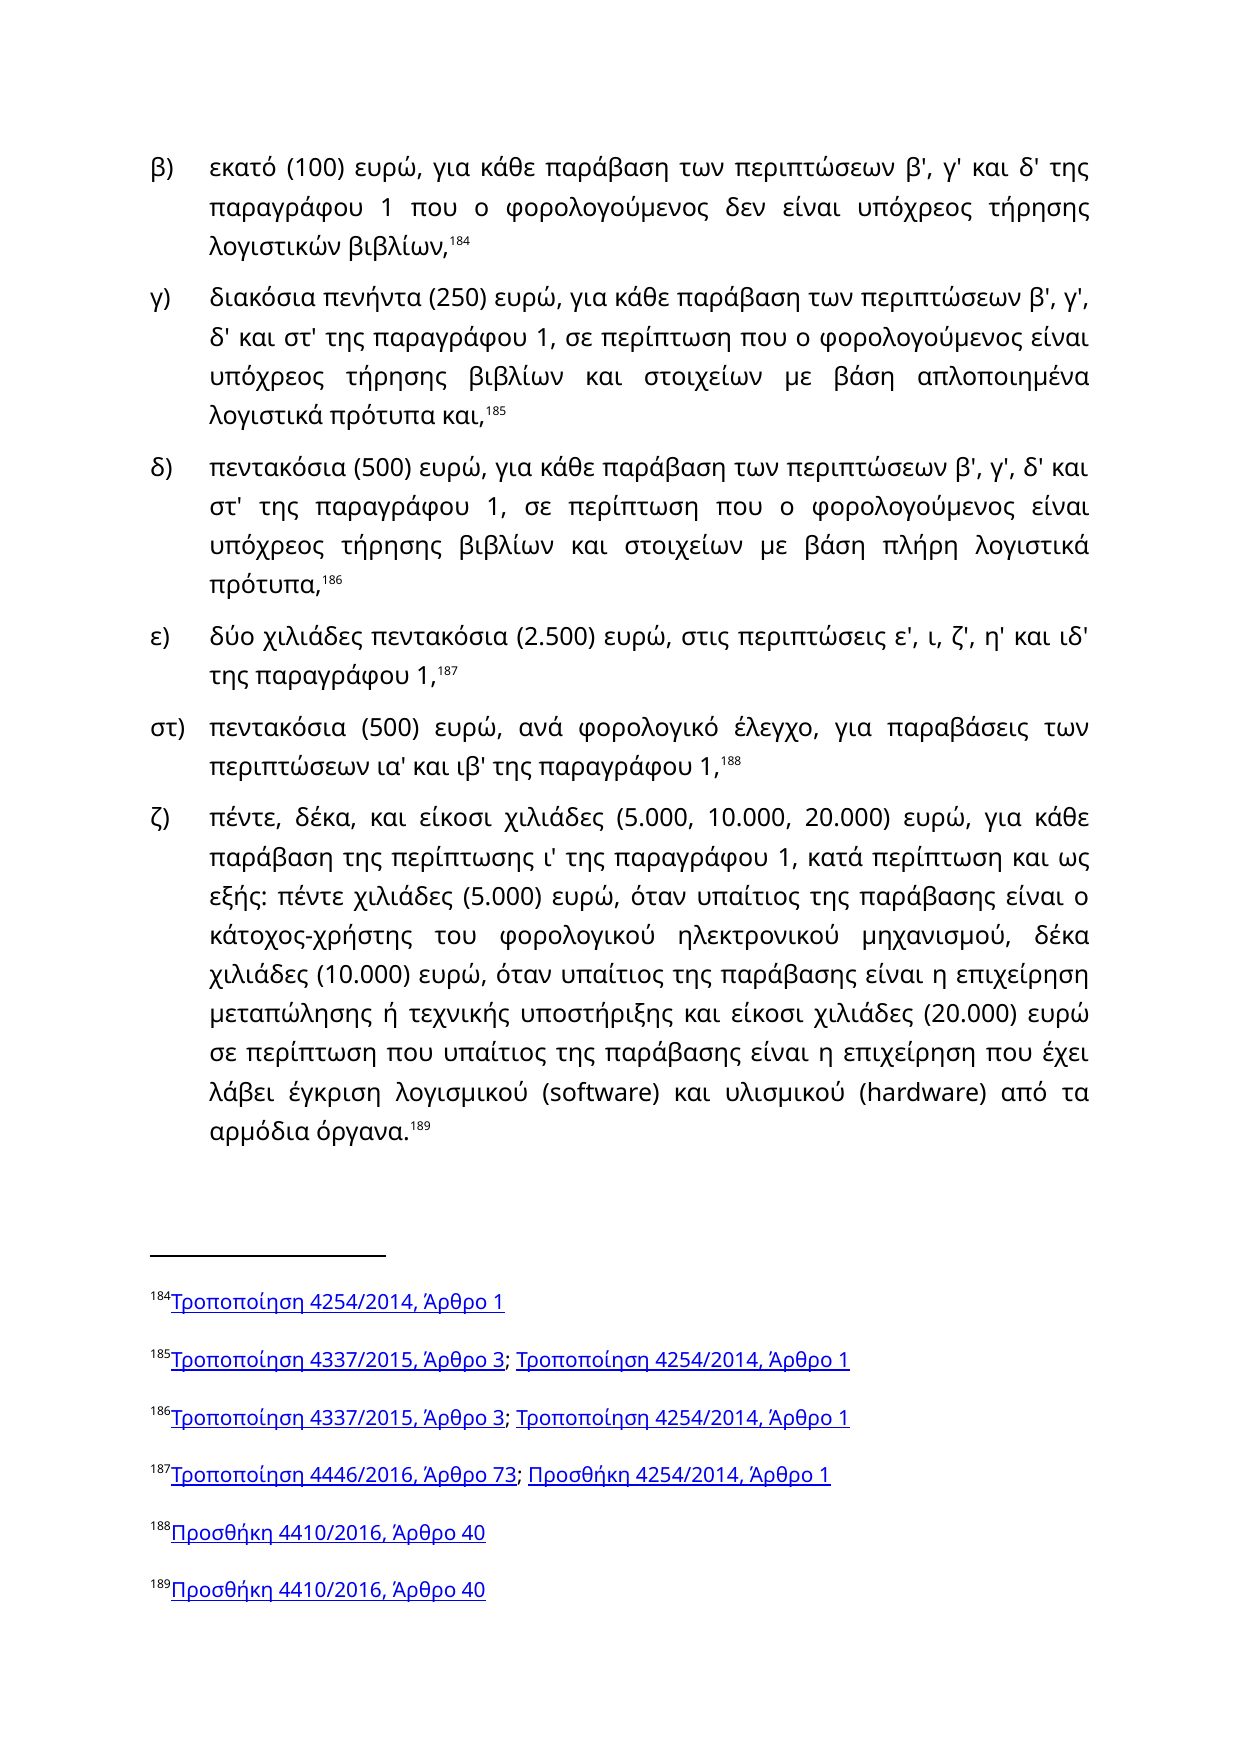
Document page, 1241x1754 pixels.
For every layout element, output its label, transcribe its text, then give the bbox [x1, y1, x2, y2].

list δ) πεντακόσια (500) ευρώ, για κάθε παράβαση των περιπτώσεων β', γ', δ' και στ' της παραγράφου 1, σε περίπτωση που ο φορολογούμενος είναι υπόχρεος τήρησης βιβλίων και στοιχείων με βάση πλήρη λογιστικά πρότυπα, [150, 449, 1090, 601]
text Τροποποίηση 4254/2014, Άρθρο 1 [150, 1287, 1090, 1316]
list στ) πεντακόσια (500) ευρώ, ανά φορολογικό έλεγχο, για παραβάσεις των περιπτώσεων ια' και ιβ' της παραγράφου 1, [150, 709, 1090, 782]
text Τροποποίηση 4446/2016, Άρθρο 73; Προσθήκη 4254/2014, Άρθρο 1 [150, 1460, 1090, 1489]
text Τροποποίηση 4337/2015, Άρθρο 3; Τροποποίηση 4254/2014, Άρθρο 1 [150, 1345, 1090, 1373]
list γ) διακόσια πενήντα (250) ευρώ, για κάθε παράβαση των περιπτώσεων β', γ', δ' και στ' της παραγράφου 1, σε περίπτωση που ο φορολογούμενος είναι υπόχρεος τήρησης βιβλίων και στοιχείων με βάση απλοποιημένα λογιστικά πρότυπα και, [150, 280, 1090, 432]
list ζ) πέντε, δέκα, και είκοσι χιλιάδες (5.000, 10.000, 20.000) ευρώ, για κάθε παράβαση της περίπτωσης ι' της παραγράφου 1, κατά περίπτωση και ως εξής: πέντε χιλιάδες (5.000) ευρώ, όταν υπαίτιος της παράβασης είναι ο κάτοχος-χρήστης του φορολογικού ηλεκτρονικού μηχανισμού, δέκα χιλιάδες (10.000) ευρώ, όταν υπαίτιος της παράβασης είναι η επιχείρηση μεταπώλησης ή τεχνικής υποστήριξης και είκοσι χιλιάδες (20.000) ευρώ σε περίπτωση που υπαίτιος της παράβασης είναι η επιχείρηση που έχει λάβει έγκριση λογισμικού (software) και υλισμικού (hardware) από τα αρμόδια όργανα. [150, 800, 1090, 1147]
list β) εκατό (100) ευρώ, για κάθε παράβαση των περιπτώσεων β', γ' και δ' της παραγράφου 1 που ο φορολογούμενος δεν είναι υπόχρεος τήρησης λογιστικών βιβλίων, [150, 150, 1090, 262]
text Προσθήκη 4410/2016, Άρθρο 40 [150, 1518, 1090, 1546]
list ε) δύο χιλιάδες πεντακόσια (2.500) ευρώ, στις περιπτώσεις ε', ι, ζ', η' και ιδ' της παραγράφου 1, [150, 618, 1090, 692]
text Προσθήκη 4410/2016, Άρθρο 40 [150, 1576, 1090, 1604]
text Τροποποίηση 4337/2015, Άρθρο 3; Τροποποίηση 4254/2014, Άρθρο 1 [150, 1403, 1090, 1431]
